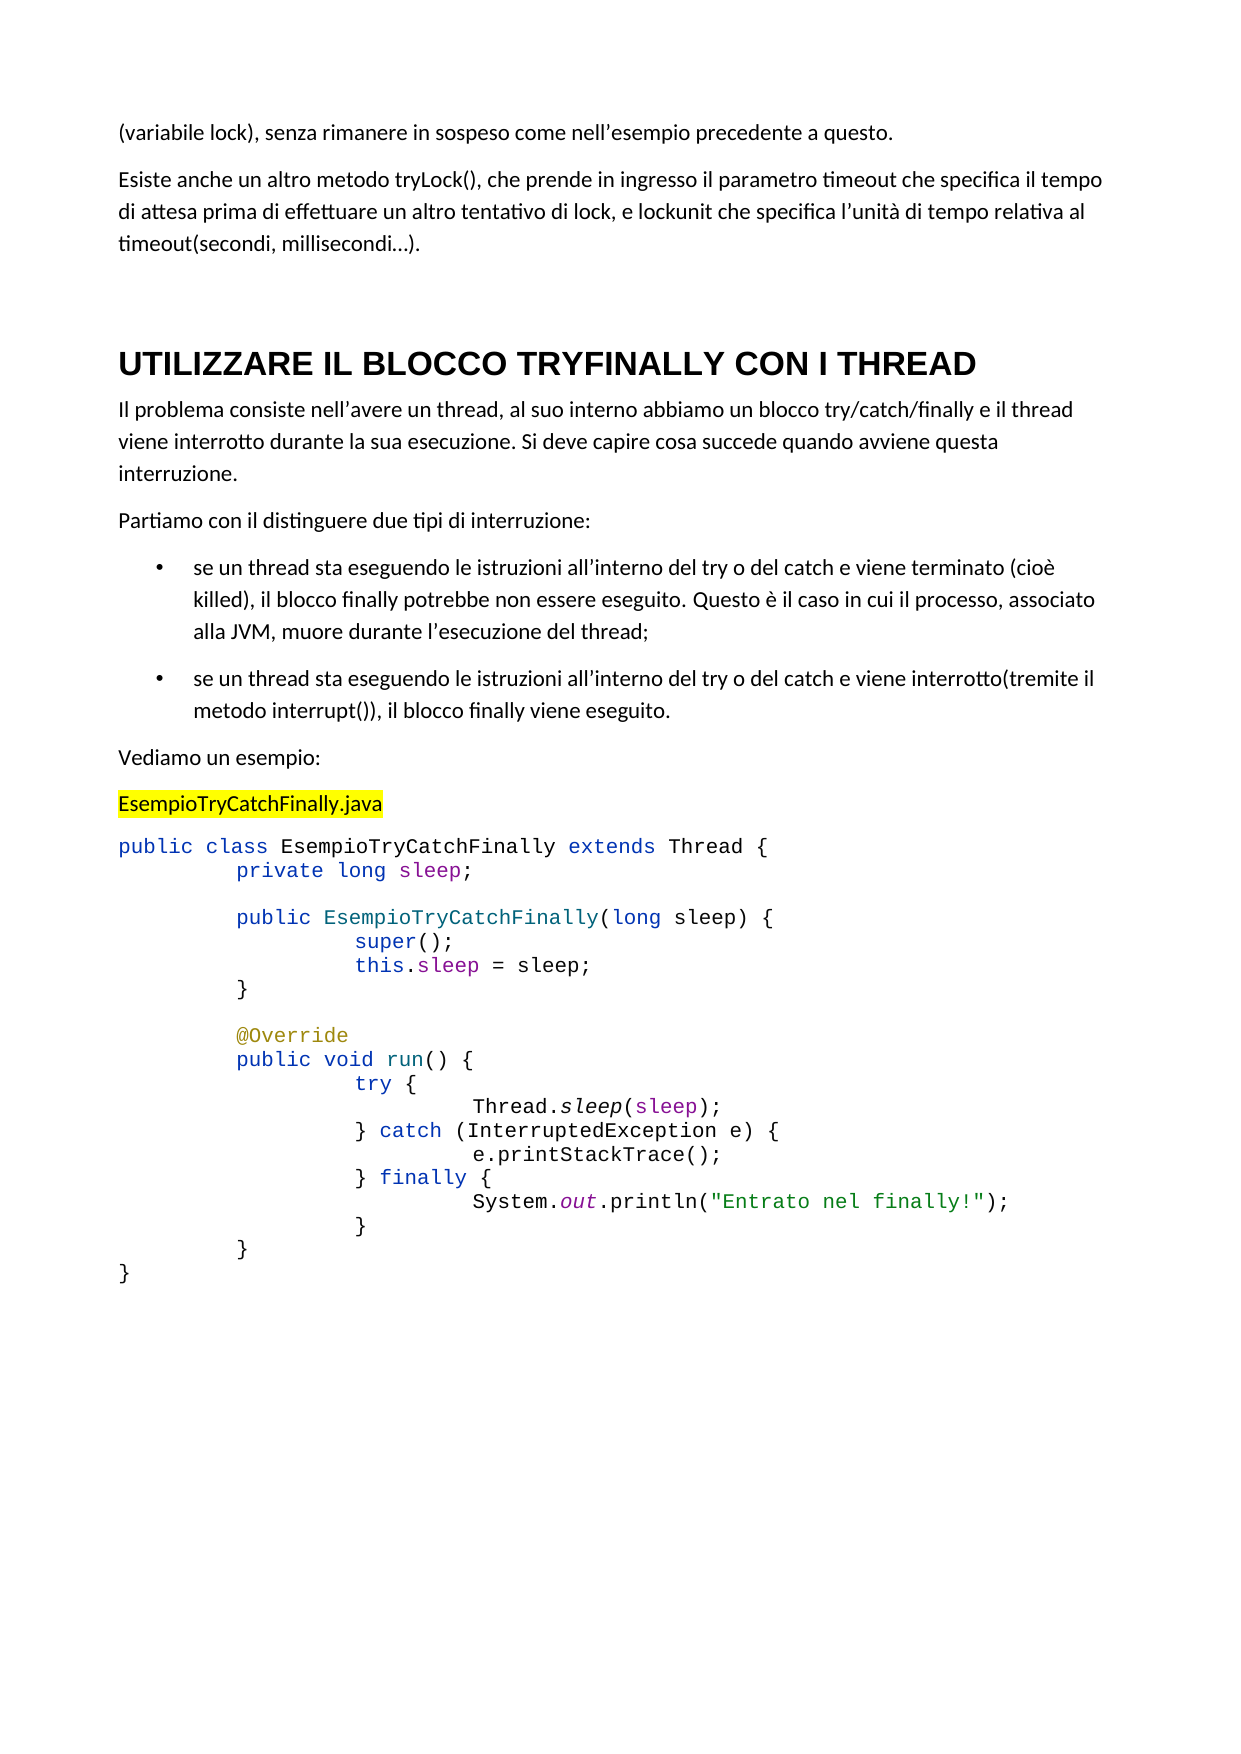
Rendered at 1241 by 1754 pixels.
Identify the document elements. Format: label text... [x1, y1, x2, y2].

list se un thread sta eseguendo le istruzioni all’interno del try o del catch e viene terminato (cioè killed), il blocco finally potrebbe non essere eseguito. Questo è il caso in cui il processo, associato alla JVM, muore durante l’esecuzione del thread; [156, 553, 1122, 645]
text public class EsempioTryCatchFinally extends Thread { private long sleep; public EsempioTryCatchFinally(long sleep) { super(); this.sleep = sleep; } @Override public void run() { try { Thread.sleep(sleep); } catch (InterruptedException e) { e.printStackTrace(); } finally { System.out.println("Entrato nel finally!"); } } } [118, 836, 1122, 1286]
text EsempioTryCatchFinally.java [118, 789, 1122, 818]
text Partiamo con il distinguere due tipi di interruzione: [118, 506, 1122, 534]
text Esiste anche un altro metodo tryLock(), che prende in ingresso il parametro timeout che specifica il tempo di attesa prima di effettuare un altro tentativo di lock, e lockunit che specifica l’unità di tempo relativa al timeout(secondi, millisecondi…). [118, 165, 1122, 257]
subtitle UTILIZZARE IL BLOCCO TRYFINALLY CON I THREAD [118, 344, 1122, 382]
list se un thread sta eseguendo le istruzioni all’interno del try o del catch e viene interrotto(tremite il metodo interrupt()), il blocco finally viene eseguito. [156, 664, 1122, 724]
text (variabile lock), senza rimanere in sospeso come nell’esempio precedente a questo. [118, 118, 1122, 146]
text Vediamo un esempio: [118, 743, 1122, 771]
text Il problema consiste nell’avere un thread, al suo interno abbiamo un blocco try/catch/finally e il thread viene interrotto durante la sua esecuzione. Si deve capire cosa succede quando avviene questa interruzione. [118, 395, 1122, 487]
